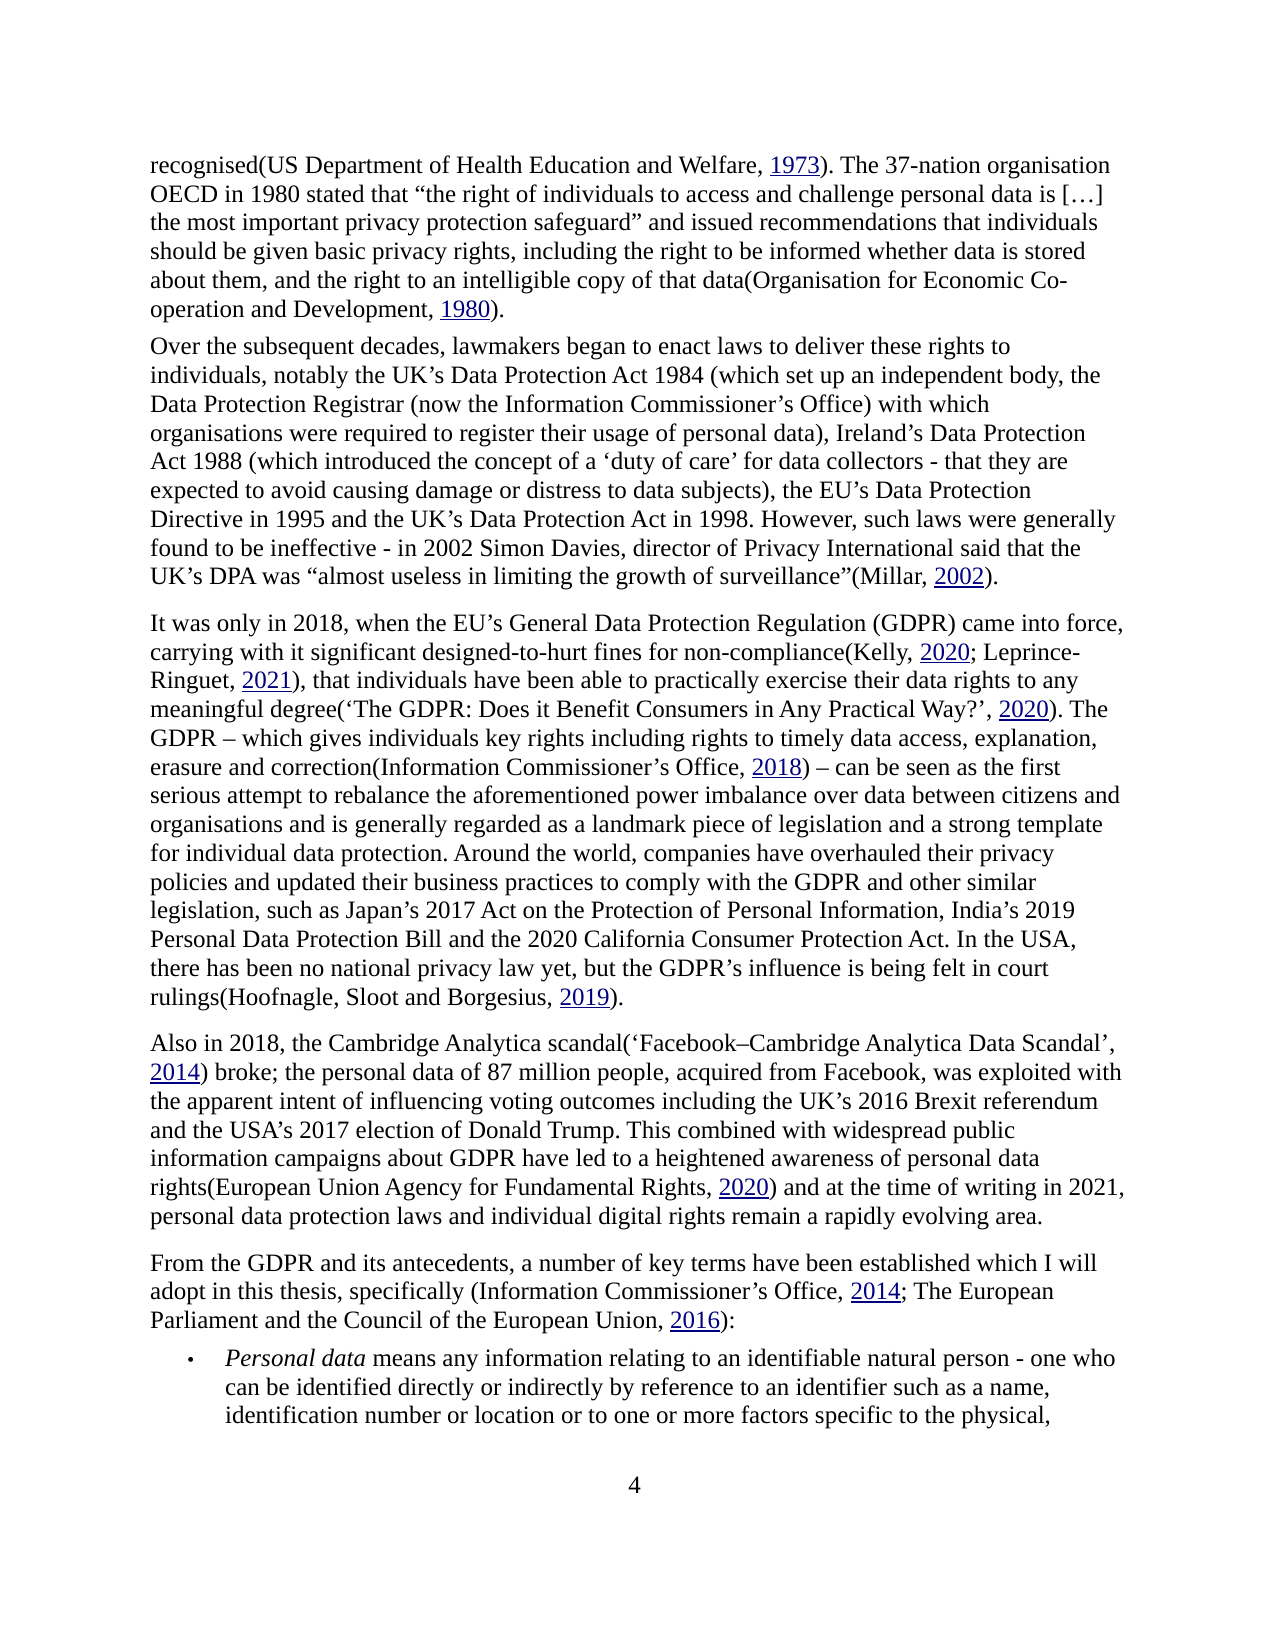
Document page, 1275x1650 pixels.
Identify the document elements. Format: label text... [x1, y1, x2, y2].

text recognised(US Department of Health Education and Welfare, 1973). The 37-nation organisation OECD in 1980 stated that “the right of individuals to access and challenge personal data is […] the most important privacy protection safeguard” and issued recommendations that individuals should be given basic privacy rights, including the right to be informed whether data is stored about them, and the right to an intelligible copy of that data(Organisation for Economic Co-operation and Development, 1980). [150, 150, 1125, 322]
list Personal data means any information relating to an identifiable natural person - one who can be identified directly or indirectly by reference to an identifier such as a name, identification number or location or to one or more factors specific to the physical, [187, 1343, 1125, 1429]
text It was only in 2018, when the EU’s General Data Protection Regulation (GDPR) came into force, carrying with it significant designed-to-hurt fines for non-compliance(Kelly, 2020; Leprince-Ringuet, 2021), that individuals have been able to practically exercise their data rights to any meaningful degree(‘The GDPR: Does it Benefit Consumers in Any Practical Way?’, 2020). The GDPR – which gives individuals key rights including rights to timely data access, explanation, erasure and correction(Information Commissioner’s Office, 2018) – can be seen as the first serious attempt to rebalance the aforementioned power imbalance over data between citizens and organisations and is generally regarded as a landmark piece of legislation and a strong template for individual data protection. Around the world, companies have overhauled their privacy policies and updated their business practices to comply with the GDPR and other similar legislation, such as Japan’s 2017 Act on the Protection of Personal Information, India’s 2019 Personal Data Protection Bill and the 2020 California Consumer Protection Act. In the USA, there has been no national privacy law yet, but the GDPR’s influence is being felt in court rulings(Hoofnagle, Sloot and Borgesius, 2019). [150, 608, 1125, 1011]
text Also in 2018, the Cambridge Analytica scandal(‘Facebook–Cambridge Analytica Data Scandal’, 2014) broke; the personal data of 87 million people, acquired from Facebook, was exploited with the apparent intent of influencing voting outcomes including the UK’s 2016 Brexit referendum and the USA’s 2017 election of Donald Trump. This combined with widespread public information campaigns about GDPR have led to a heightened awareness of personal data rights(European Union Agency for Fundamental Rights, 2020) and at the time of writing in 2021, personal data protection laws and individual digital rights remain a rapidly evolving area. [150, 1028, 1125, 1230]
text From the GDPR and its antecedents, a number of key terms have been established which I will adopt in this thesis, specifically (Information Commissioner’s Office, 2014; The European Parliament and the Council of the European Union, 2016): [150, 1248, 1125, 1334]
text Over the subsequent decades, lawmakers began to enact laws to deliver these rights to individuals, notably the UK’s Data Protection Act 1984 (which set up an independent body, the Data Protection Registrar (now the Information Commissioner’s Office) with which organisations were required to register their usage of personal data), Ireland’s Data Protection Act 1988 (which introduced the concept of a ‘duty of care’ for data collectors - that they are expected to avoid causing damage or distress to data subjects), the EU’s Data Protection Directive in 1995 and the UK’s Data Protection Act in 1998. However, such laws were generally found to be ineffective - in 2002 Simon Davies, director of Privacy International said that the UK’s DPA was “almost useless in limiting the growth of surveillance”(Millar, 2002). [150, 331, 1125, 590]
